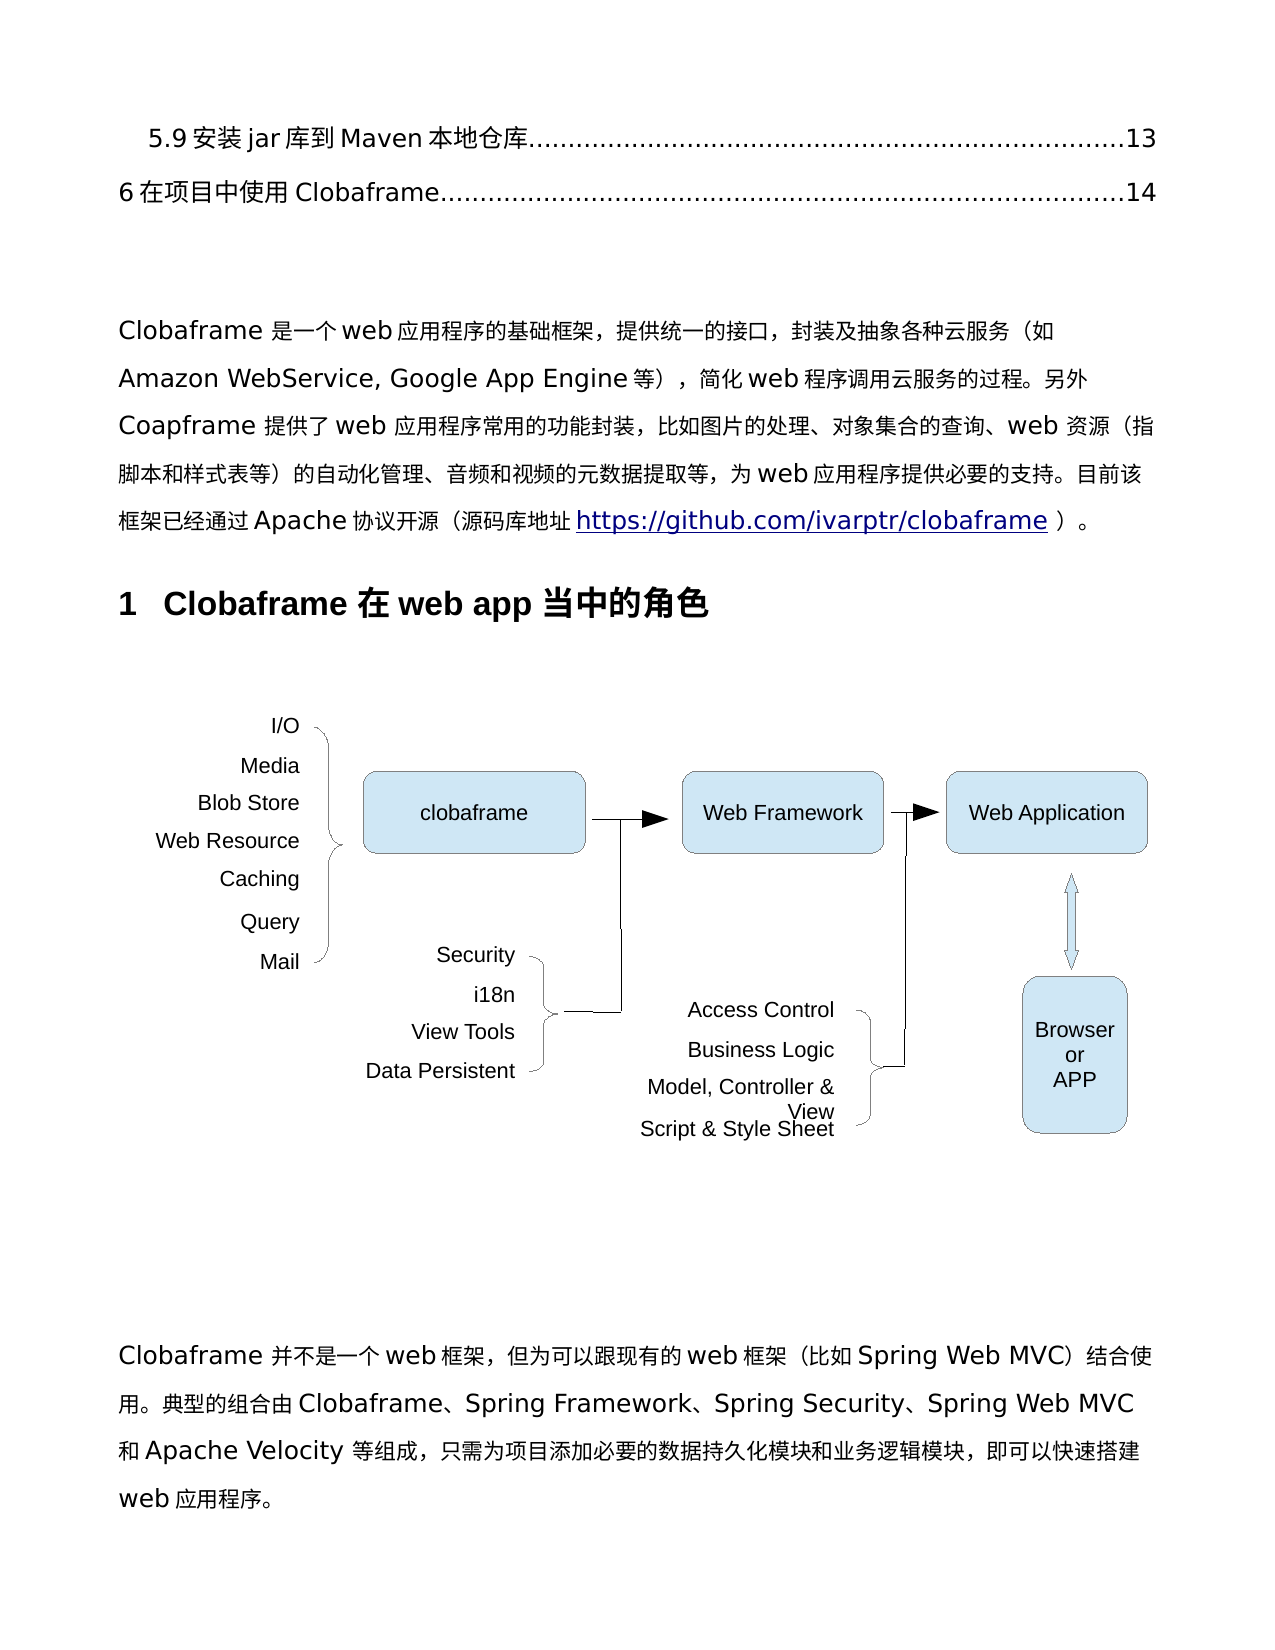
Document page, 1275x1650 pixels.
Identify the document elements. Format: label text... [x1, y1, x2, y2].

text 6在项目中使用 Clobaframe 14 [118, 172, 1157, 209]
subtitle Clobaframe 在 web app 当中的角色 [118, 577, 1157, 625]
text 5.9安装jar库到Maven本地仓库 13 [148, 118, 1157, 154]
text Clobaframe 是一个web应用程序的基础框架，提供统一的接口，封装及抽象各种云服务（如 Amazon WebService, Google App Engine等），简化web程序调用云服务的过程。另外Coapframe 提供了 web 应用程序常用的功能封装，比如图片的处理、对象集合的查询、web 资源（指脚本和样式表等）的自动化管理、音频和视频的元数据提取等，为web应用程序提供必要的支持。目前该框架已经通过Apache协议开源（源码库地址 https://github.com/ivarptr/clobaframe ）。 [118, 314, 1157, 536]
text Clobaframe 并不是一个web框架，但为可以跟现有的web框架（比如 Spring Web MVC）结合使用。典型的组合由 Clobaframe、Spring Framework、Spring Security、Spring Web MVC和 Apache Velocity 等组成，只需为项目添加必要的数据持久化模块和业务逻辑模块，即可以快速搭建web应用程序。 [118, 1339, 1157, 1513]
